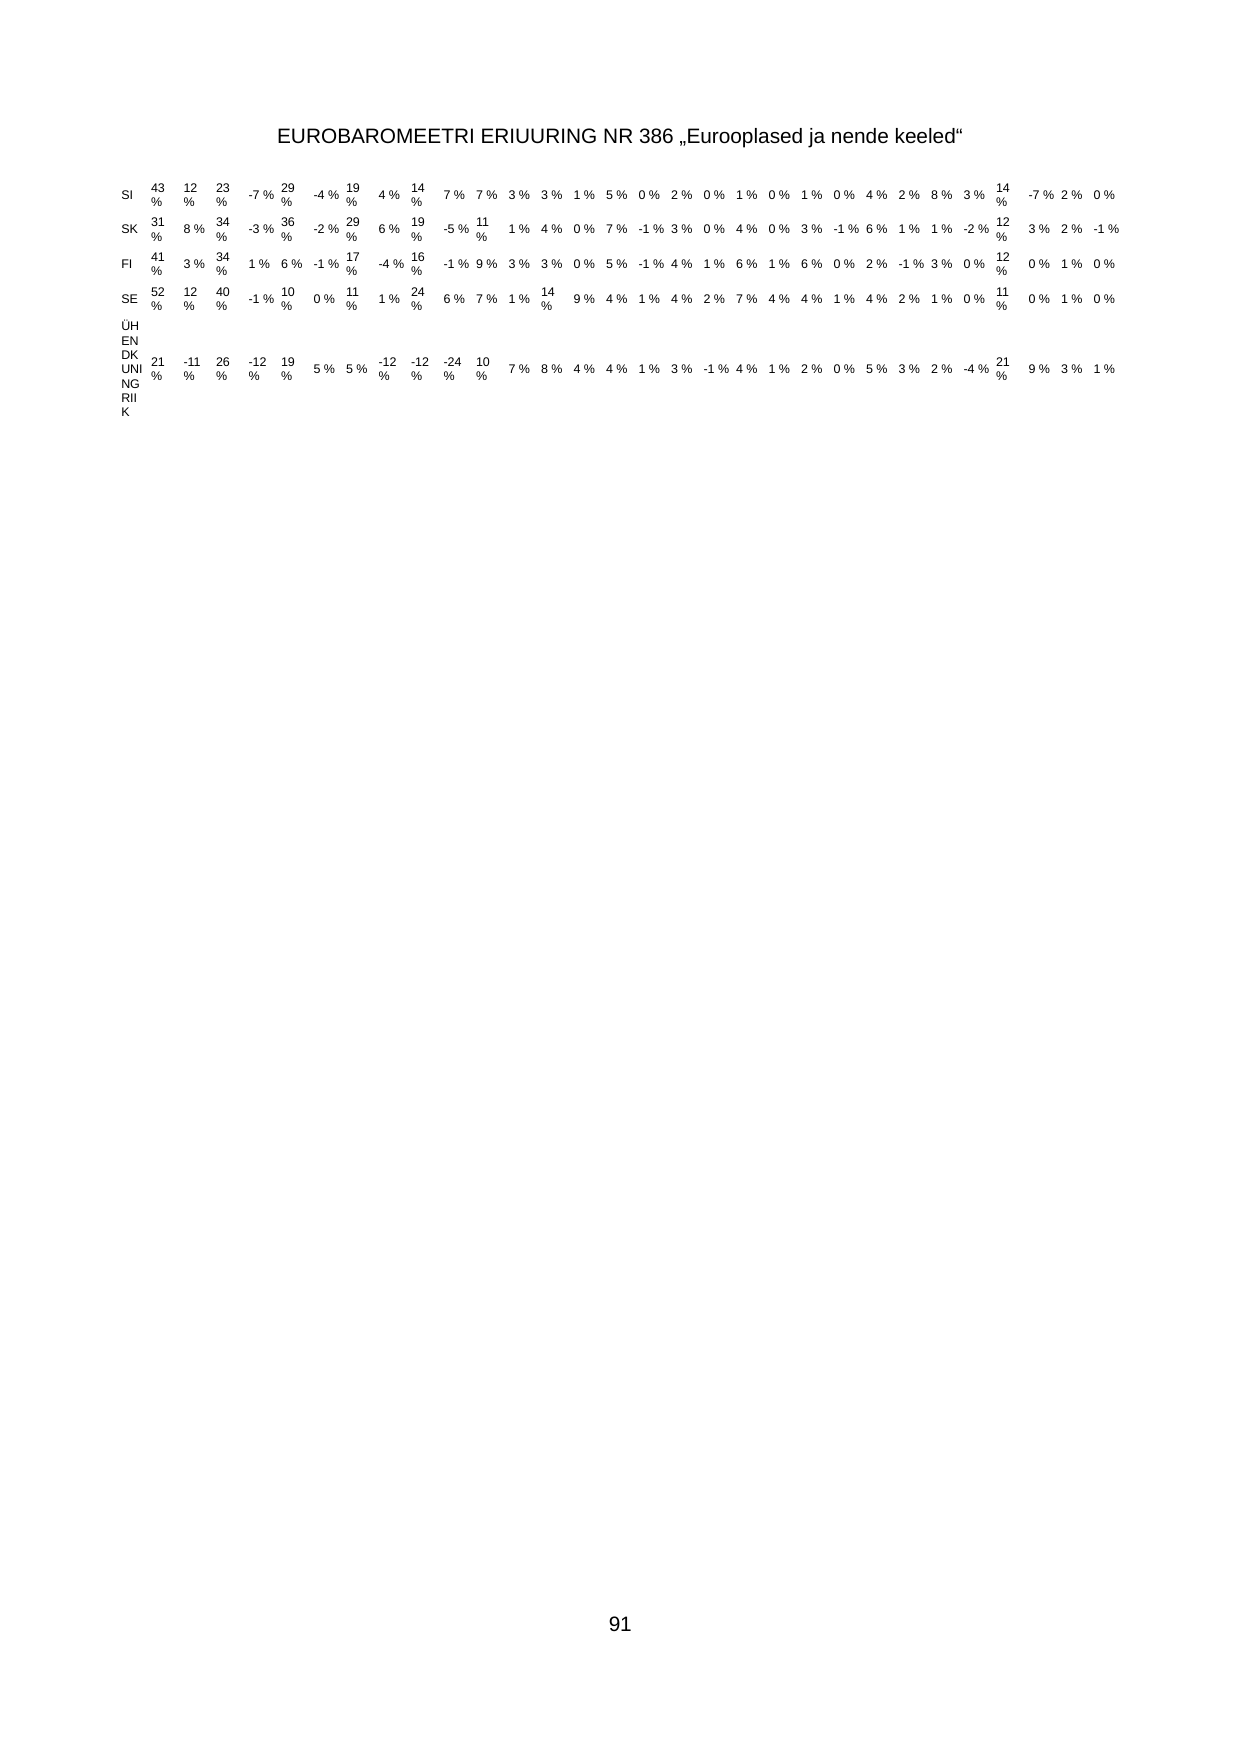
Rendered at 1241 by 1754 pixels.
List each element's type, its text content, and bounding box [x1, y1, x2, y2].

table_cell –7 % [1025, 178, 1058, 212]
table_cell 43 % [148, 178, 180, 212]
table_cell 8 % [928, 178, 960, 212]
table_cell 0 % [830, 178, 863, 212]
table_cell 4 % [603, 281, 635, 316]
table_cell 0 % [635, 178, 668, 212]
table_cell –4 % [375, 247, 408, 281]
table_cell 1 % [635, 281, 668, 316]
table_cell 6 % [278, 247, 310, 281]
table_cell 0 % [960, 281, 993, 316]
table_cell 0 % [700, 212, 733, 247]
table_cell 31 % [148, 212, 180, 247]
table_cell –1 % [700, 316, 733, 422]
table_cell 21 % [148, 316, 180, 422]
table_cell 3 % [538, 247, 570, 281]
table_cell 0 % [570, 212, 603, 247]
table_cell 5 % [603, 178, 635, 212]
table_cell 3 % [895, 316, 928, 422]
table_cell 8 % [180, 212, 213, 247]
table_cell 3 % [538, 178, 570, 212]
table_cell SE [118, 281, 148, 316]
table_cell 7 % [733, 281, 765, 316]
table_cell –1 % [895, 247, 928, 281]
table_cell 1 % [700, 247, 733, 281]
table_cell –12 % [408, 316, 440, 422]
table_cell 1 % [375, 281, 408, 316]
table_cell 7 % [505, 316, 538, 422]
table_cell 12 % [993, 212, 1025, 247]
table_cell 1 % [635, 316, 668, 422]
table_cell 1 % [505, 212, 538, 247]
table_cell 6 % [798, 247, 830, 281]
table_cell 4 % [733, 212, 765, 247]
table_cell 0 % [960, 247, 993, 281]
table_cell ÜHENDKUNINGRIIK [118, 316, 148, 422]
table_cell 4 % [733, 316, 765, 422]
table_cell 1 % [505, 281, 538, 316]
table_cell 17 % [343, 247, 375, 281]
table_cell 1 % [928, 281, 960, 316]
table_cell –4 % [960, 316, 993, 422]
table_cell –1 % [830, 212, 863, 247]
table_cell 1 % [1058, 281, 1090, 316]
table_cell 4 % [863, 281, 895, 316]
table_cell 29 % [343, 212, 375, 247]
table_cell 7 % [473, 178, 505, 212]
table_cell –12 % [375, 316, 408, 422]
table_cell 2 % [700, 281, 733, 316]
table_cell –3 % [245, 212, 278, 247]
table_cell 1 % [765, 247, 798, 281]
table_cell SI [118, 178, 148, 212]
table_cell 4 % [570, 316, 603, 422]
table_cell 2 % [1058, 212, 1090, 247]
table_cell 3 % [668, 212, 700, 247]
table_cell 2 % [1058, 178, 1090, 212]
table_cell 3 % [505, 178, 538, 212]
table_cell 0 % [765, 178, 798, 212]
table_cell 2 % [895, 178, 928, 212]
table_cell 5 % [863, 316, 895, 422]
table_cell 12 % [993, 247, 1025, 281]
table_cell 1 % [1090, 316, 1123, 422]
table_cell 10 % [473, 316, 505, 422]
table_cell 6 % [863, 212, 895, 247]
table_cell 12 % [180, 178, 213, 212]
table_cell 1 % [245, 247, 278, 281]
table_cell 14 % [408, 178, 440, 212]
table_cell 1 % [570, 178, 603, 212]
table_cell 11 % [473, 212, 505, 247]
table_cell 34 % [213, 247, 245, 281]
table_cell 0 % [700, 178, 733, 212]
table_cell 1 % [895, 212, 928, 247]
table_cell 10 % [278, 281, 310, 316]
table_cell 0 % [1025, 281, 1058, 316]
table_cell 4 % [798, 281, 830, 316]
table_cell 9 % [570, 281, 603, 316]
table_cell 6 % [375, 212, 408, 247]
table_cell 2 % [798, 316, 830, 422]
table_cell 41 % [148, 247, 180, 281]
table_cell FI [118, 247, 148, 281]
table_cell 0 % [570, 247, 603, 281]
table_cell 0 % [830, 316, 863, 422]
table_cell 1 % [1058, 247, 1090, 281]
table_cell 0 % [310, 281, 343, 316]
table_cell –11 % [180, 316, 213, 422]
table_cell 4 % [375, 178, 408, 212]
table_cell –1 % [440, 247, 473, 281]
table_cell 40 % [213, 281, 245, 316]
table_cell 0 % [765, 212, 798, 247]
table_cell 0 % [1090, 178, 1123, 212]
table_cell 16 % [408, 247, 440, 281]
table_cell –1 % [245, 281, 278, 316]
table_cell 1 % [798, 178, 830, 212]
table_cell 1 % [928, 212, 960, 247]
table_cell –7 % [245, 178, 278, 212]
table_cell 19 % [343, 178, 375, 212]
table_cell SK [118, 212, 148, 247]
table_cell 7 % [603, 212, 635, 247]
table_cell 34 % [213, 212, 245, 247]
table_cell 3 % [1058, 316, 1090, 422]
table_cell 6 % [440, 281, 473, 316]
table_cell –4 % [310, 178, 343, 212]
table_cell 2 % [895, 281, 928, 316]
table_cell 1 % [765, 316, 798, 422]
table_cell 11 % [343, 281, 375, 316]
table_cell 4 % [863, 178, 895, 212]
table_cell 29 % [278, 178, 310, 212]
table_cell –1 % [635, 212, 668, 247]
table_cell 7 % [440, 178, 473, 212]
table_cell 3 % [1025, 212, 1058, 247]
table_cell 9 % [473, 247, 505, 281]
table_cell 3 % [928, 247, 960, 281]
table_cell 3 % [505, 247, 538, 281]
table_cell 5 % [343, 316, 375, 422]
table_cell 4 % [603, 316, 635, 422]
table_cell 23 % [213, 178, 245, 212]
table_cell 3 % [960, 178, 993, 212]
table_cell –2 % [310, 212, 343, 247]
table_cell –1 % [1090, 212, 1123, 247]
table_cell 0 % [1090, 247, 1123, 281]
table_cell 1 % [830, 281, 863, 316]
table_cell 12 % [180, 281, 213, 316]
table_cell 4 % [765, 281, 798, 316]
table_cell 36 % [278, 212, 310, 247]
table_cell 3 % [180, 247, 213, 281]
table_cell 5 % [603, 247, 635, 281]
table_cell 14 % [538, 281, 570, 316]
table_cell 14 % [993, 178, 1025, 212]
table_cell 21 % [993, 316, 1025, 422]
table_cell 24 % [408, 281, 440, 316]
table_cell 2 % [928, 316, 960, 422]
table_cell 0 % [830, 247, 863, 281]
table_cell 1 % [733, 178, 765, 212]
table_cell –24 % [440, 316, 473, 422]
table_cell 5 % [310, 316, 343, 422]
table_cell 0 % [1025, 247, 1058, 281]
table_cell 19 % [408, 212, 440, 247]
table_cell 9 % [1025, 316, 1058, 422]
table_cell 7 % [473, 281, 505, 316]
table_cell 0 % [1090, 281, 1123, 316]
table_cell 19 % [278, 316, 310, 422]
table_cell –1 % [310, 247, 343, 281]
table_cell –12 % [245, 316, 278, 422]
table_cell –5 % [440, 212, 473, 247]
table_cell 26 % [213, 316, 245, 422]
table_cell 4 % [668, 281, 700, 316]
table_cell –2 % [960, 212, 993, 247]
table_cell 2 % [668, 178, 700, 212]
table_cell 3 % [668, 316, 700, 422]
table_cell –1 % [635, 247, 668, 281]
table_cell 4 % [538, 212, 570, 247]
table_cell 2 % [863, 247, 895, 281]
table_cell 11 % [993, 281, 1025, 316]
table_cell 4 % [668, 247, 700, 281]
table_cell 6 % [733, 247, 765, 281]
table_cell 8 % [538, 316, 570, 422]
table_cell 52 % [148, 281, 180, 316]
table_cell 3 % [798, 212, 830, 247]
